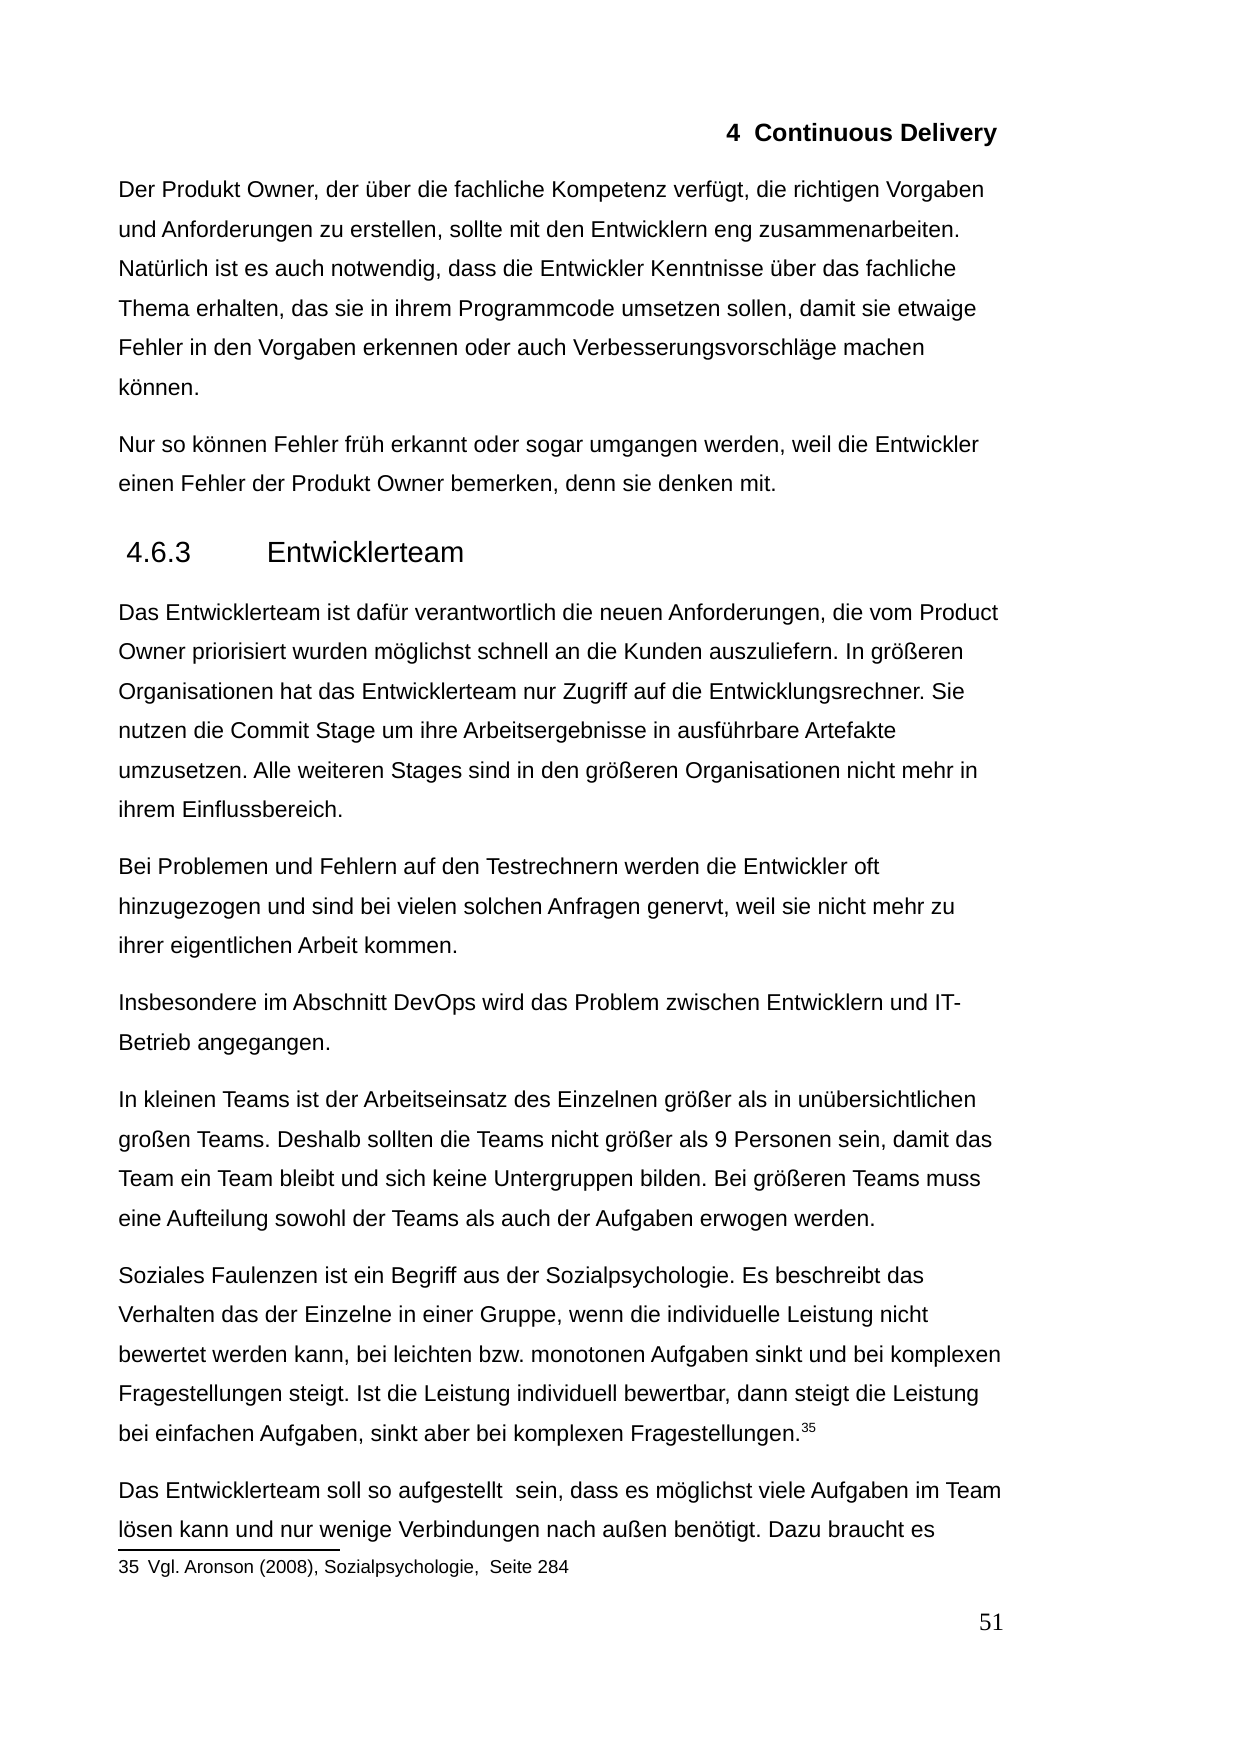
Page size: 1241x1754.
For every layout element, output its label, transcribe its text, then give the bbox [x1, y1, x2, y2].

text Bei Problemen und Fehlern auf den Testrechnern werden die Entwickler oft hinzugezogen und sind bei vielen solchen Anfragen genervt, weil sie nicht mehr zu ihrer eigentlichen Arbeit kommen. [118, 853, 1004, 958]
text Das Entwicklerteam ist dafür verantwortlich die neuen Anforderungen, die vom Product Owner priorisiert wurden möglichst schnell an die Kunden auszuliefern. In größeren Organisationen hat das Entwicklerteam nur Zugriff auf die Entwicklungsrechner. Sie nutzen die Commit Stage um ihre Arbeitsergebnisse in ausführbare Artefakte umzusetzen. Alle weiteren Stages sind in den größeren Organisationen nicht mehr in ihrem Einflussbereich. [118, 599, 1004, 822]
text In kleinen Teams ist der Arbeitseinsatz des Einzelnen größer als in unübersichtlichen großen Teams. Deshalb sollten die Teams nicht größer als 9 Personen sein, damit das Team ein Team bleibt und sich keine Untergruppen bilden. Bei größeren Teams muss eine Aufteilung sowohl der Teams als auch der Aufgaben erwogen werden. [118, 1086, 1004, 1231]
text Soziales Faulenzen ist ein Begriff aus der Sozialpsychologie. Es beschreibt das Verhalten das der Einzelne in einer Gruppe, wenn die individuelle Leistung nicht bewertet werden kann, bei leichten bzw. monotonen Aufgaben sinkt und bei komplexen Fragestellungen steigt. Ist die Leistung individuell bewertbar, dann steigt die Leistung bei einfachen Aufgaben, sinkt aber bei komplexen Fragestellungen. [118, 1262, 1004, 1446]
text Insbesondere im Abschnitt DevOps wird das Problem zwischen Entwicklern und IT-Betrieb angegangen. [118, 989, 1004, 1055]
text Das Entwicklerteam soll so aufgestellt sein, dass es möglichst viele Aufgaben im Team lösen kann und nur wenige Verbindungen nach außen benötigt. Dazu braucht es [118, 1477, 1004, 1543]
text Der Produkt Owner, der über die fachliche Kompetenz verfügt, die richtigen Vorgaben und Anforderungen zu erstellen, sollte mit den Entwicklern eng zusammenarbeiten. Natürlich ist es auch notwendig, dass die Entwickler Kenntnisse über das fachliche Thema erhalten, das sie in ihrem Programmcode umsetzen sollen, damit sie etwaige Fehler in den Vorgaben erkennen oder auch Verbesserungsvorschläge machen können. [118, 176, 1004, 400]
text Vgl. Aronson (2008), Sozialpsychologie, Seite 284 [118, 1556, 1004, 1578]
subtitle Entwicklerteam [118, 535, 1004, 568]
text Nur so können Fehler früh erkannt oder sogar umgangen werden, weil die Entwickler einen Fehler der Produkt Owner bemerken, denn sie denken mit. [118, 431, 1004, 497]
